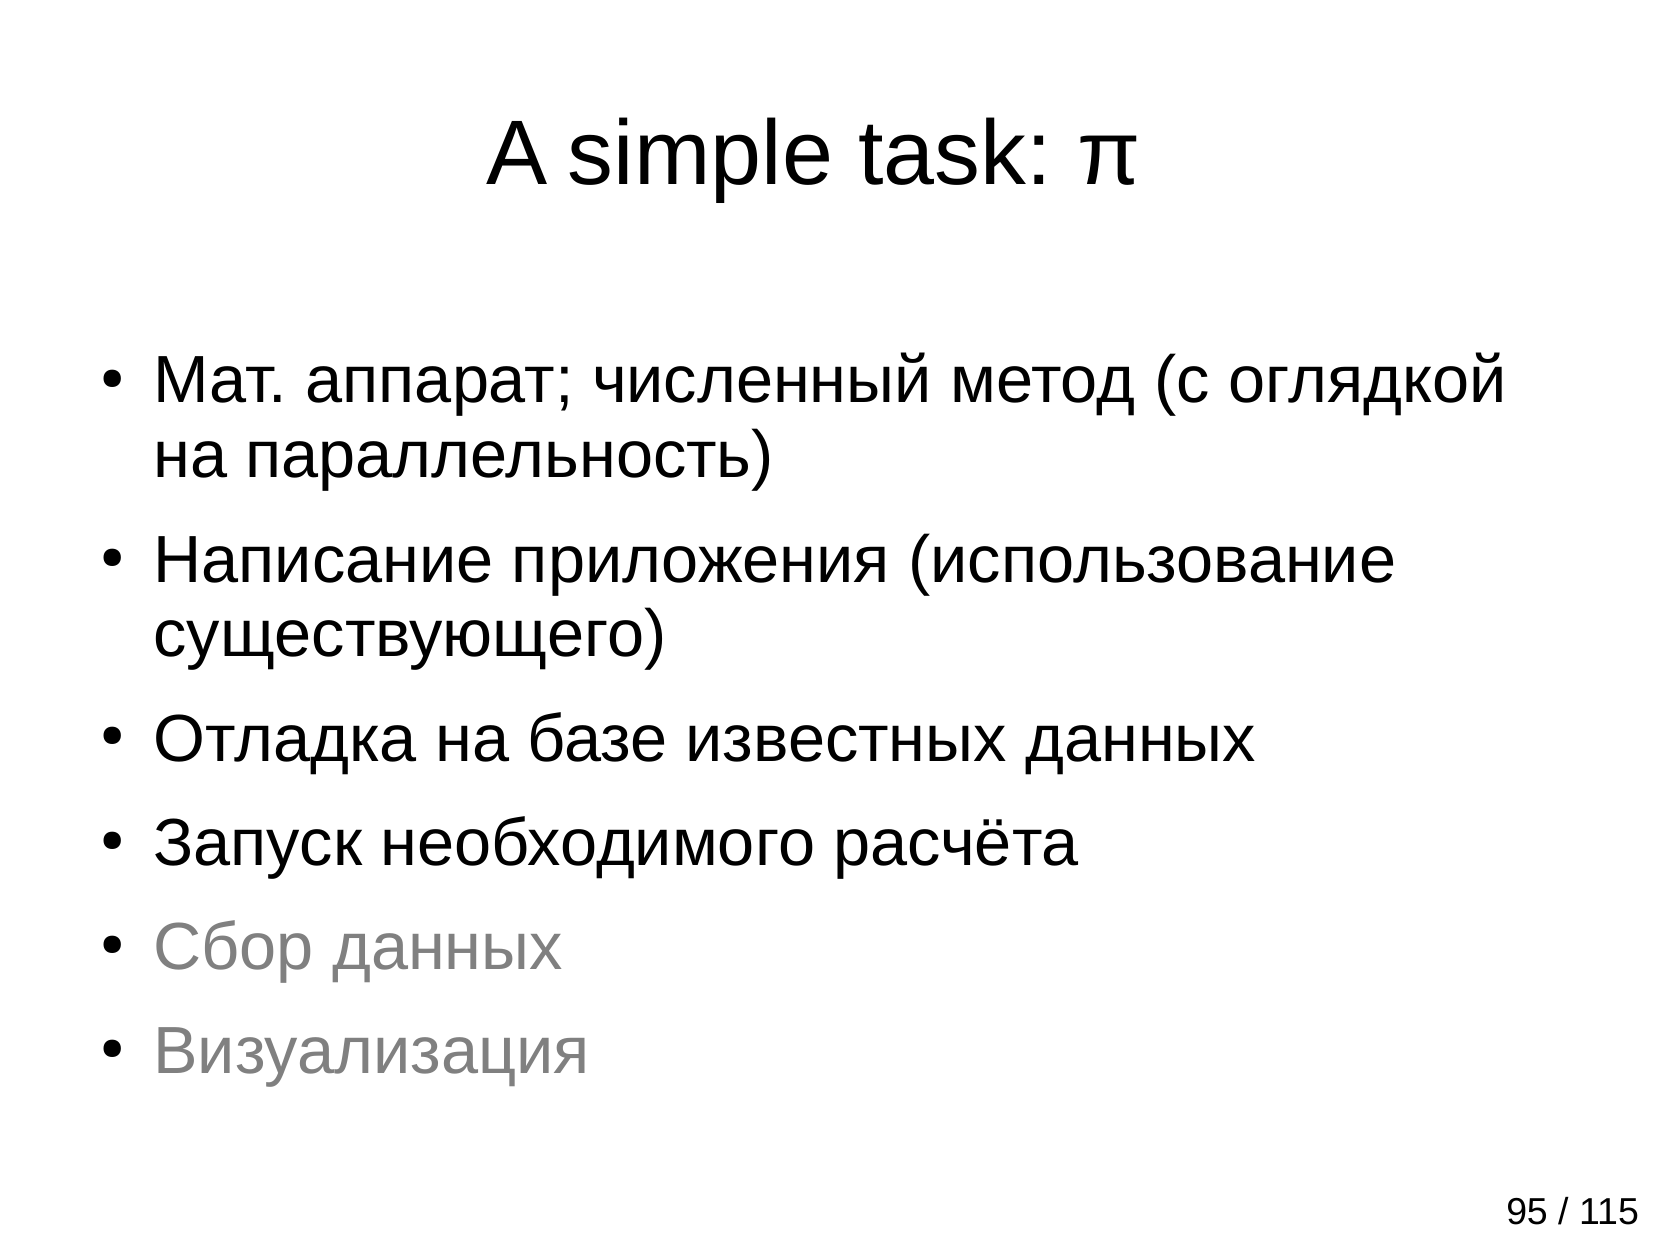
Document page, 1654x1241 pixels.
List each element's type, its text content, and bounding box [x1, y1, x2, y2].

text_box <number> / 115 [1380, 1183, 1654, 1241]
list Мат. аппарат; численный метод (с оглядкой на параллельность) Написание приложения (использование существующего) Отладка на базе известных данных Запуск необходимого расчёта Сбор данных Визуализация [82, 342, 1571, 1193]
title A simple task: π [82, 49, 1571, 257]
